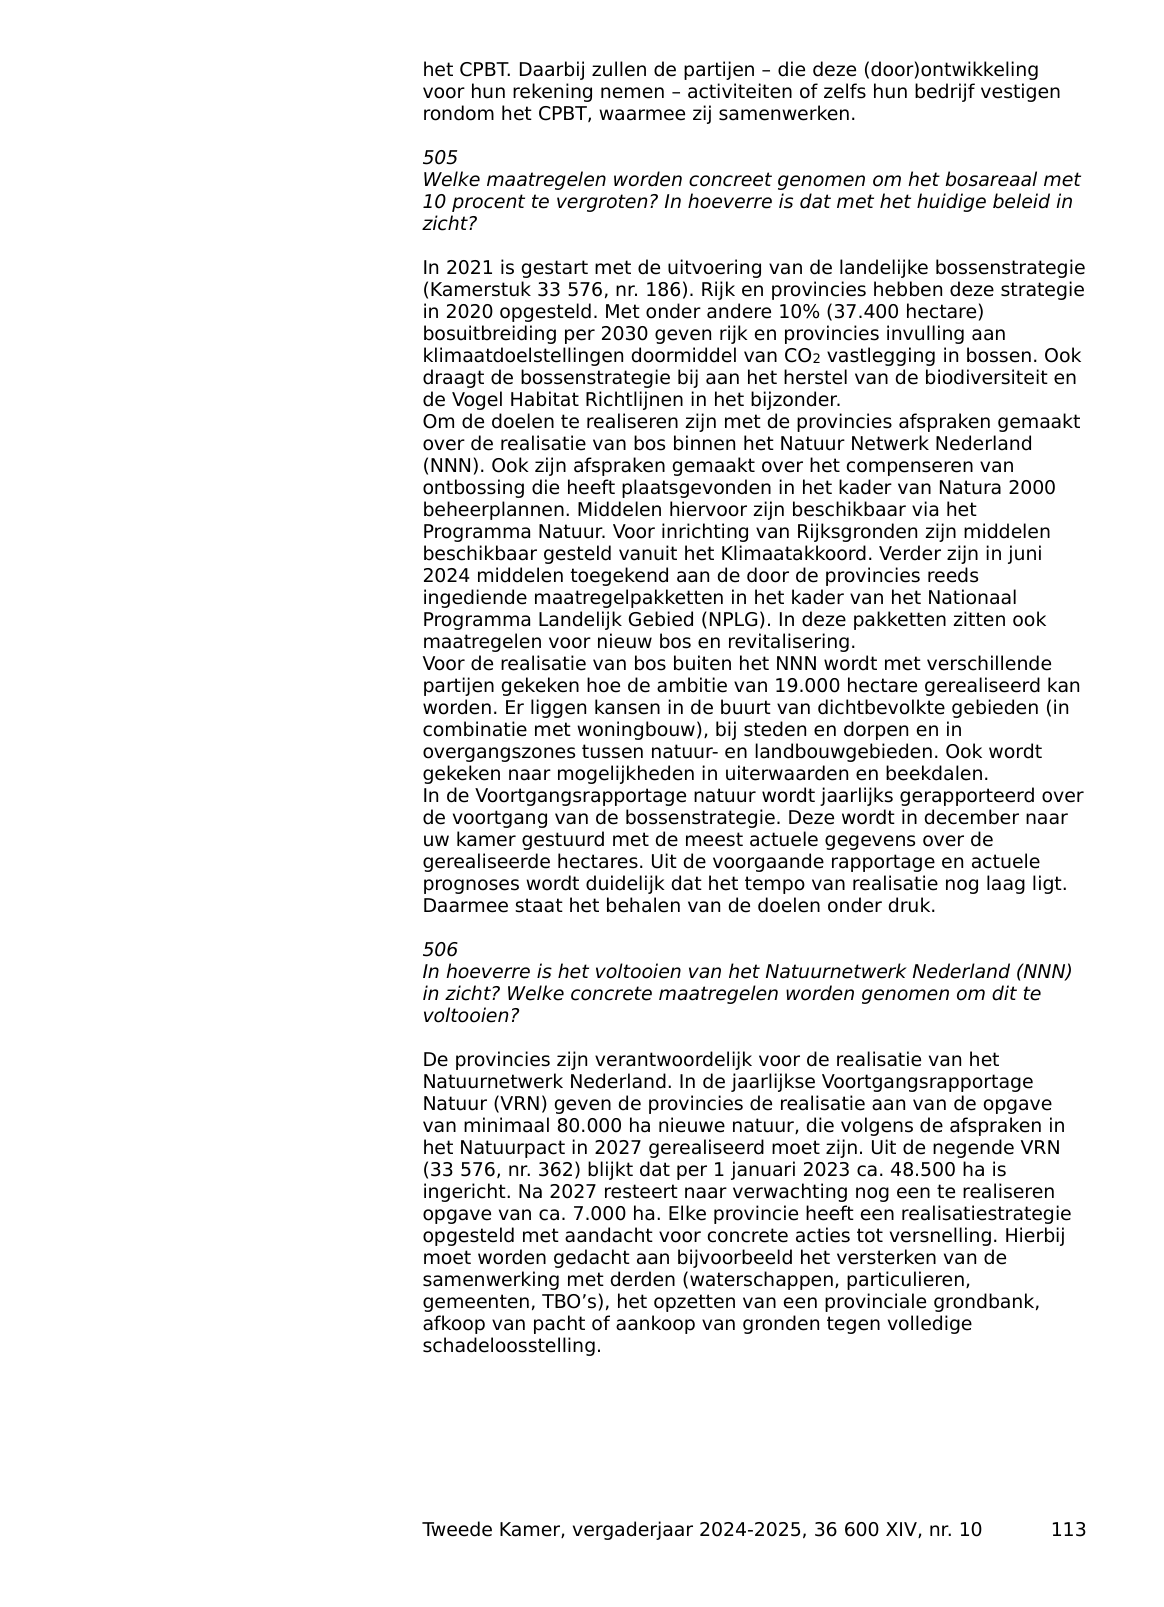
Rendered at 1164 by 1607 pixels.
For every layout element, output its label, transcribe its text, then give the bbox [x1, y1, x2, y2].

text Om de doelen te realiseren zijn met de provincies afspraken gemaakt over de realisatie van bos binnen het Natuur Netwerk Nederland (NNN). Ook zijn afspraken gemaakt over het compenseren van ontbossing die heeft plaatsgevonden in het kader van Natura 2000 beheerplannen. Middelen hiervoor zijn beschikbaar via het Programma Natuur. Voor inrichting van Rijksgronden zijn middelen beschikbaar gesteld vanuit het Klimaatakkoord. Verder zijn in juni 2024 middelen toegekend aan de door de provincies reeds ingediende maatregelpakketten in het kader van het Nationaal Programma Landelijk Gebied (NPLG). In deze pakketten zitten ook maatregelen voor nieuw bos en revitalisering. [422, 411, 1087, 653]
text In de Voortgangsrapportage natuur wordt jaarlijks gerapporteerd over de voortgang van de bossenstrategie. Deze wordt in december naar uw kamer gestuurd met de meest actuele gegevens over de gerealiseerde hectares. Uit de voorgaande rapportage en actuele prognoses wordt duidelijk dat het tempo van realisatie nog laag ligt. Daarmee staat het behalen van de doelen onder druk. [422, 785, 1087, 917]
text 505 [422, 147, 1087, 169]
text Voor de realisatie van bos buiten het NNN wordt met verschillende partijen gekeken hoe de ambitie van 19.000 hectare gerealiseerd kan worden. Er liggen kansen in de buurt van dichtbevolkte gebieden (in combinatie met woningbouw), bij steden en dorpen en in overgangszones tussen natuur- en landbouwgebieden. Ook wordt gekeken naar mogelijkheden in uiterwaarden en beekdalen. [422, 653, 1087, 785]
text De provincies zijn verantwoordelijk voor de realisatie van het Natuurnetwerk Nederland. In de jaarlijkse Voortgangsrapportage Natuur (VRN) geven de provincies de realisatie aan van de opgave van minimaal 80.000 ha nieuwe natuur, die volgens de afspraken in het Natuurpact in 2027 gerealiseerd moet zijn. Uit de negende VRN (33 576, nr. 362) blijkt dat per 1 januari 2023 ca. 48.500 ha is ingericht. Na 2027 resteert naar verwachting nog een te realiseren opgave van ca. 7.000 ha. Elke provincie heeft een realisatiestrategie opgesteld met aandacht voor concrete acties tot versnelling. Hierbij moet worden gedacht aan bijvoorbeeld het versterken van de samenwerking met derden (waterschappen, particulieren, gemeenten, TBO’s), het opzetten van een provinciale grondbank, afkoop van pacht of aankoop van gronden tegen volledige schadeloosstelling. [422, 1049, 1087, 1357]
text In 2021 is gestart met de uitvoering van de landelijke bossenstrategie (Kamerstuk 33 576, nr. 186). Rijk en provincies hebben deze strategie in 2020 opgesteld. Met onder andere 10% (37.400 hectare) bosuitbreiding per 2030 geven rijk en provincies invulling aan klimaatdoelstellingen doormiddel van CO2 vastlegging in bossen. Ook draagt de bossenstrategie bij aan het herstel van de biodiversiteit en de Vogel Habitat Richtlijnen in het bijzonder. [422, 257, 1087, 411]
text het CPBT. Daarbij zullen de partijen – die deze (door)ontwikkeling voor hun rekening nemen – activiteiten of zelfs hun bedrijf vestigen rondom het CPBT, waarmee zij samenwerken. [422, 59, 1087, 125]
text Welke maatregelen worden concreet genomen om het bosareaal met 10 procent te vergroten? In hoeverre is dat met het huidige beleid in zicht? [422, 169, 1087, 235]
text 506 [422, 939, 1087, 961]
text In hoeverre is het voltooien van het Natuurnetwerk Nederland (NNN) in zicht? Welke concrete maatregelen worden genomen om dit te voltooien? [422, 961, 1087, 1027]
